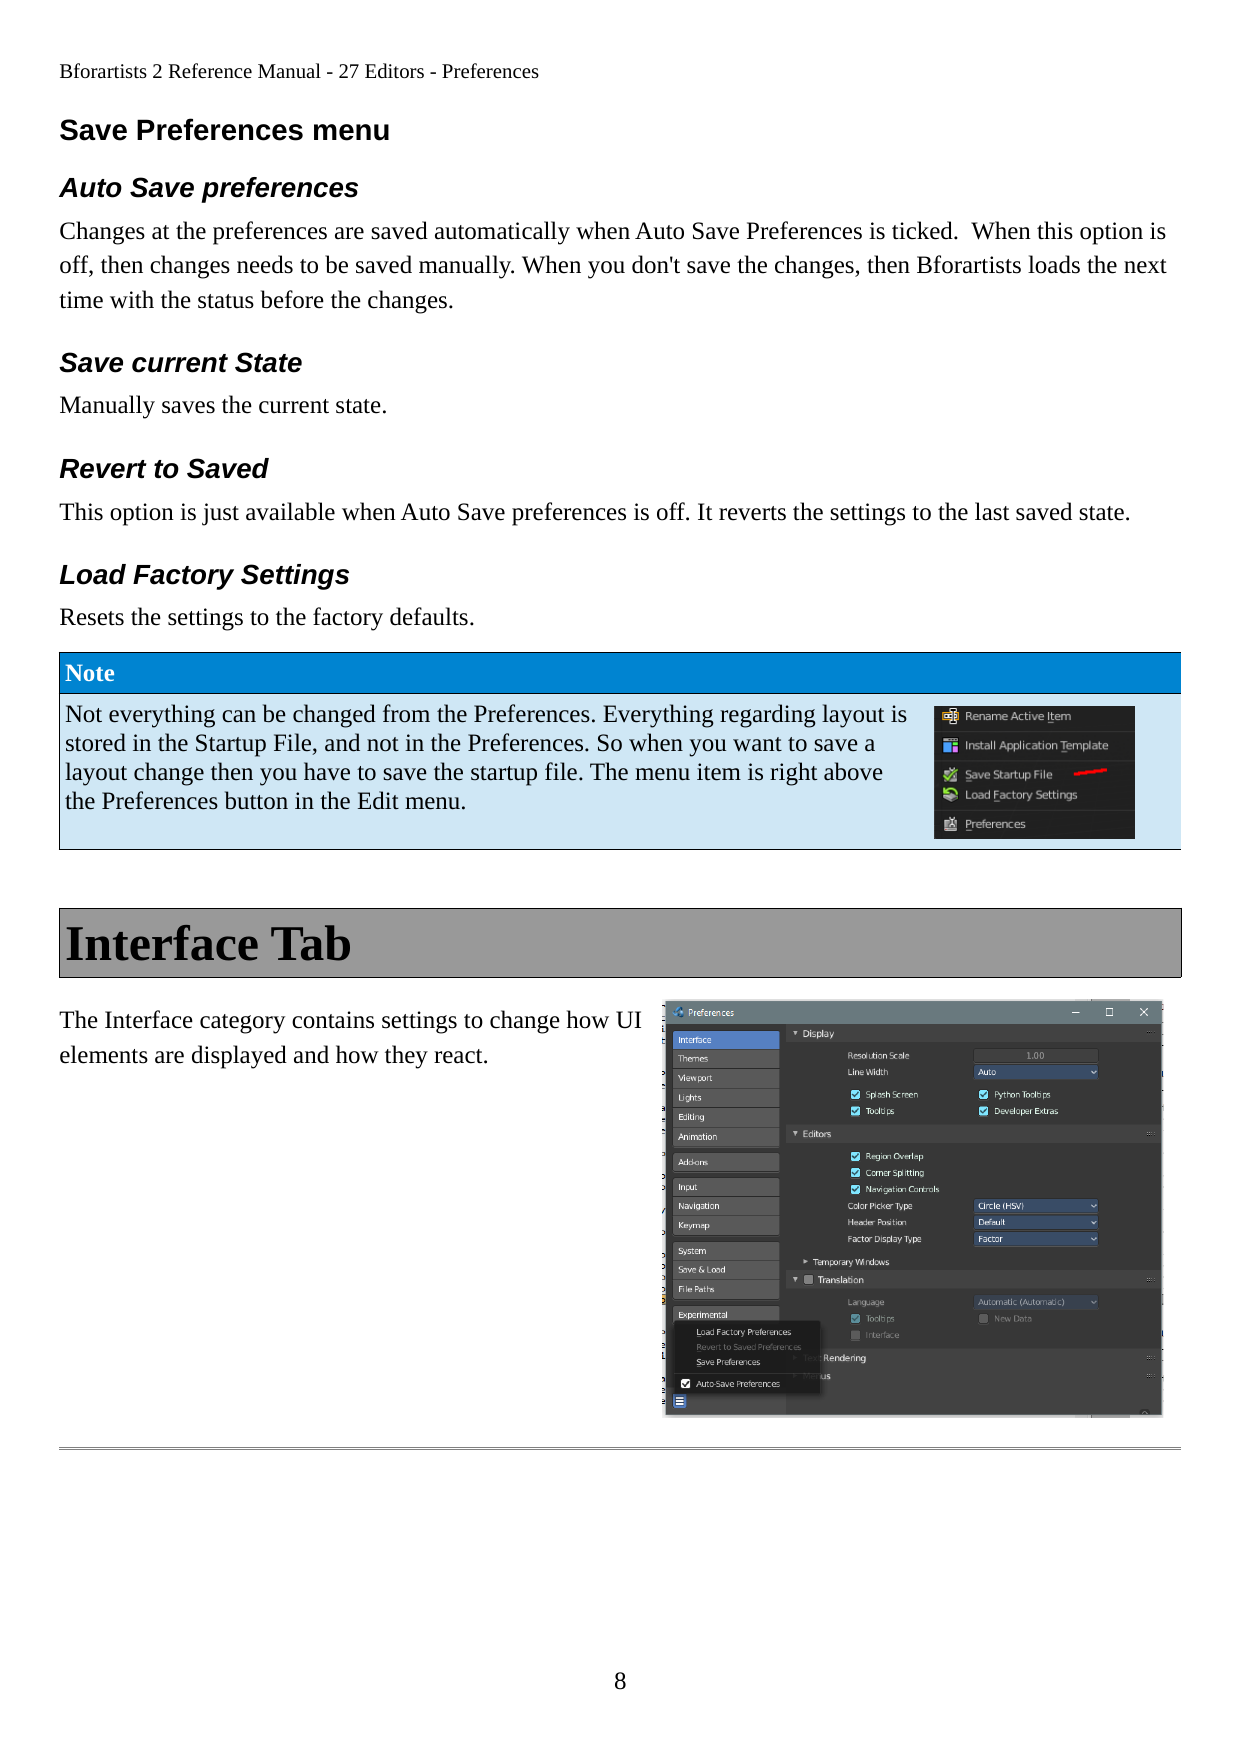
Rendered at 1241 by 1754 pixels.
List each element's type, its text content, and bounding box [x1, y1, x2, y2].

table_header Note [60, 653, 1181, 693]
text Resets the settings to the factory defaults. [59, 602, 1181, 631]
text Changes at the preferences are saved automatically when Auto Save Preferences is ticked. When this option is off, then changes needs to be saved manually. When you don't save the changes, then Bforartists loads the next time with the status before the changes. [59, 216, 1181, 313]
subtitle Auto Save preferences [59, 171, 1181, 203]
text The Interface category contains settings to change how UI elements are displayed and how they react. [59, 1006, 662, 1069]
table_header Interface Tab [60, 909, 1181, 977]
table_cell Not everything can be changed from the Preferences. Everything regarding layout is stored in the Startup File, and not in the Preferences. So when you want to save a layout change then you have to save the startup file. The menu item is right above the Preferences button in the Edit menu. [60, 694, 1181, 849]
text Manually saves the current state. [59, 391, 1181, 419]
subtitle Save Preferences menu [59, 113, 1181, 146]
subtitle Save current State [59, 346, 1181, 378]
picture [662, 999, 1164, 1418]
subtitle Load Factory Settings [59, 558, 1181, 590]
text This option is just available when Auto Save preferences is off. It reverts the settings to the last saved state. [59, 497, 1181, 525]
subtitle Revert to Saved [59, 452, 1181, 484]
picture [934, 706, 1135, 839]
